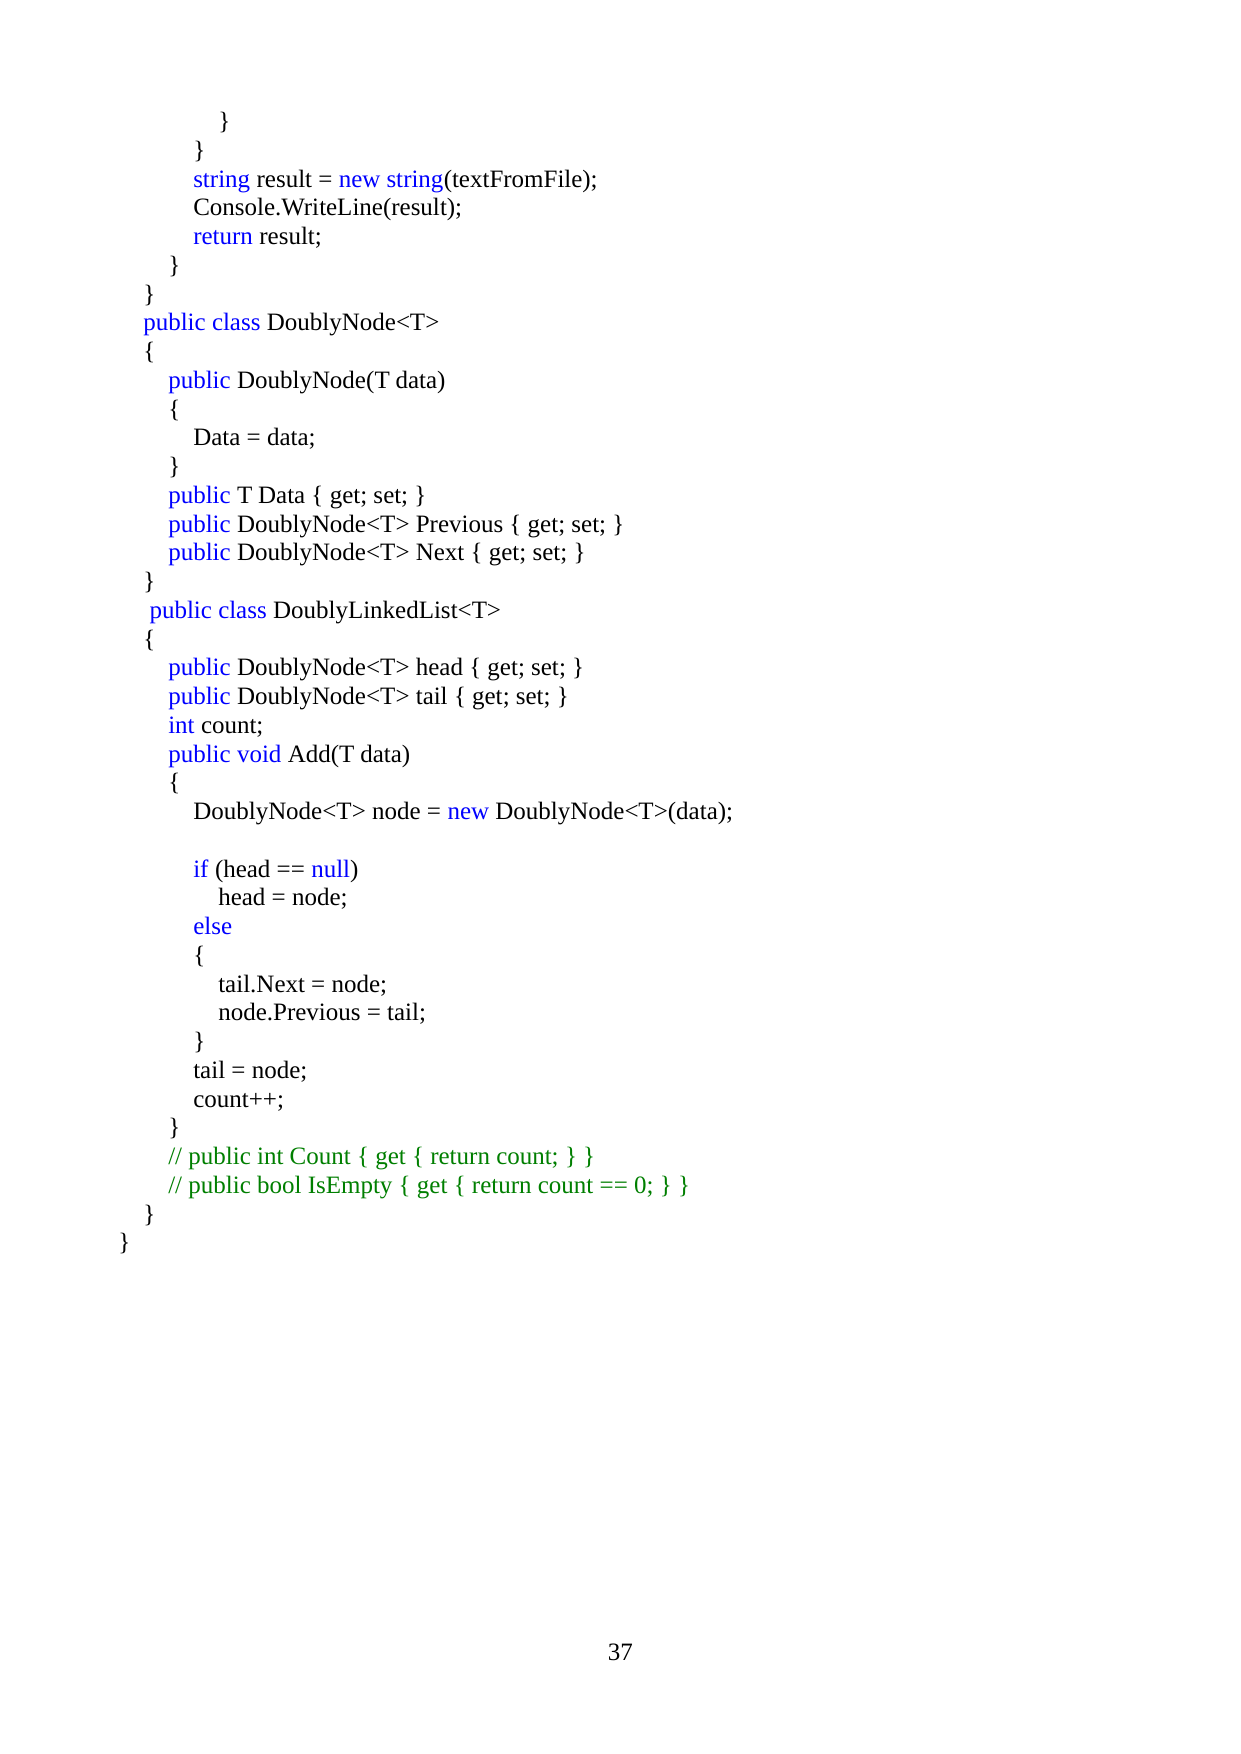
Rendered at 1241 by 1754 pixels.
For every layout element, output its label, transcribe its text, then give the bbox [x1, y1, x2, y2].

text } } string result = new string(textFromFile); Console.WriteLine(result); return result; } } public class DoublyNode<T> { public DoublyNode(T data) { Data = data; } public T Data { get; set; } public DoublyNode<T> Previous { get; set; } public DoublyNode<T> Next { get; set; } } public class DoublyLinkedList<T> { public DoublyNode<T> head { get; set; } public DoublyNode<T> tail { get; set; } int count; public void Add(T data) { DoublyNode<T> node = new DoublyNode<T>(data); if (head == null) head = node; else { tail.Next = node; node.Previous = tail; } tail = node; count++; } // public int Count { get { return count; } } // public bool IsEmpty { get { return count == 0; } } } } [118, 106, 1122, 1256]
